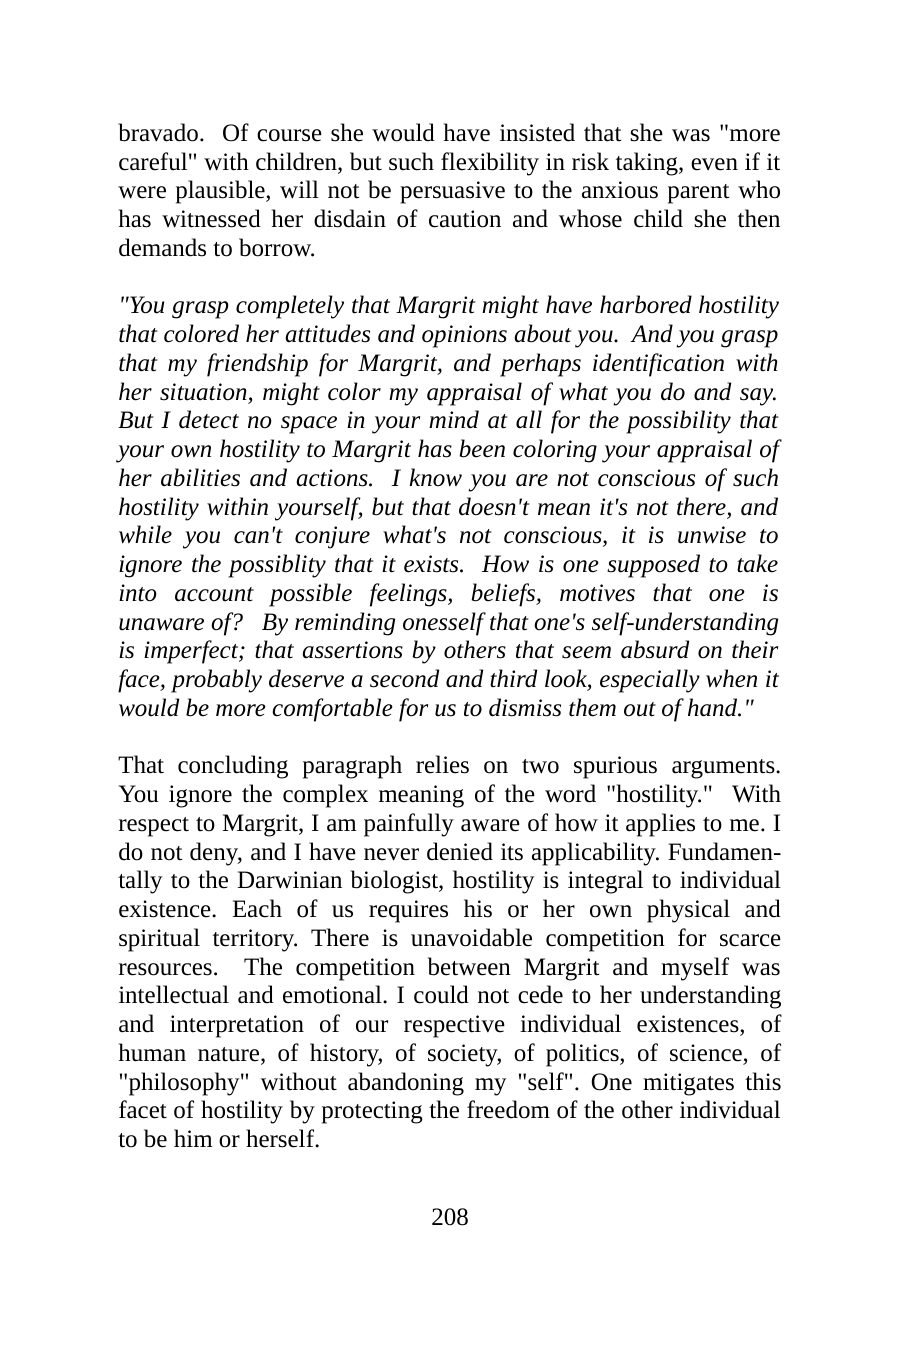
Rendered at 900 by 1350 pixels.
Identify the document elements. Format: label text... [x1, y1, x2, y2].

text bravado. Of course she would have insisted that she was "more careful" with children, but such flexibility in risk taking, even if it were plausible, will not be persuasive to the anxious parent who has witnessed her disdain of caution and whose child she then demands to borrow. [118, 118, 782, 262]
text "You grasp completely that Margrit might have harbored hostility that colored her attitudes and opinions about you. And you grasp that my friendship for Margrit, and perhaps identification with her situation, might color my appraisal of what you do and say. But I detect no space in your mind at all for the possibility that your own hostility to Margrit has been coloring your appraisal of her abilities and actions. I know you are not conscious of such hostility within yourself, but that doesn't mean it's not there, and while you can't conjure what's not conscious, it is unwise to ignore the possiblity that it exists. How is one supposed to take into account possible feelings, beliefs, motives that one is unaware of? By reminding onesself that one's self-understanding is imperfect; that assertions by others that seem absurd on their face, probably deserve a second and third look, especially when it would be more comfortable for us to dismiss them out of hand." [118, 291, 782, 722]
text That concluding paragraph relies on two spurious arguments. You ignore the complex meaning of the word "hostility." With respect to Margrit, I am painfully aware of how it applies to me. I do not deny, and I have never denied its applicability. Fundamen-tally to the Darwinian biologist, hostility is integral to individual existence. Each of us requires his or her own physical and spiritual territory. There is unavoidable competition for scarce resources. The competition between Margrit and myself was intellectual and emotional. I could not cede to her understanding and interpretation of our respective individual existences, of human nature, of history, of society, of politics, of science, of "philosophy" without abandoning my "self". One mitigates this facet of hostility by protecting the freedom of the other individual to be him or herself. [118, 751, 782, 1153]
